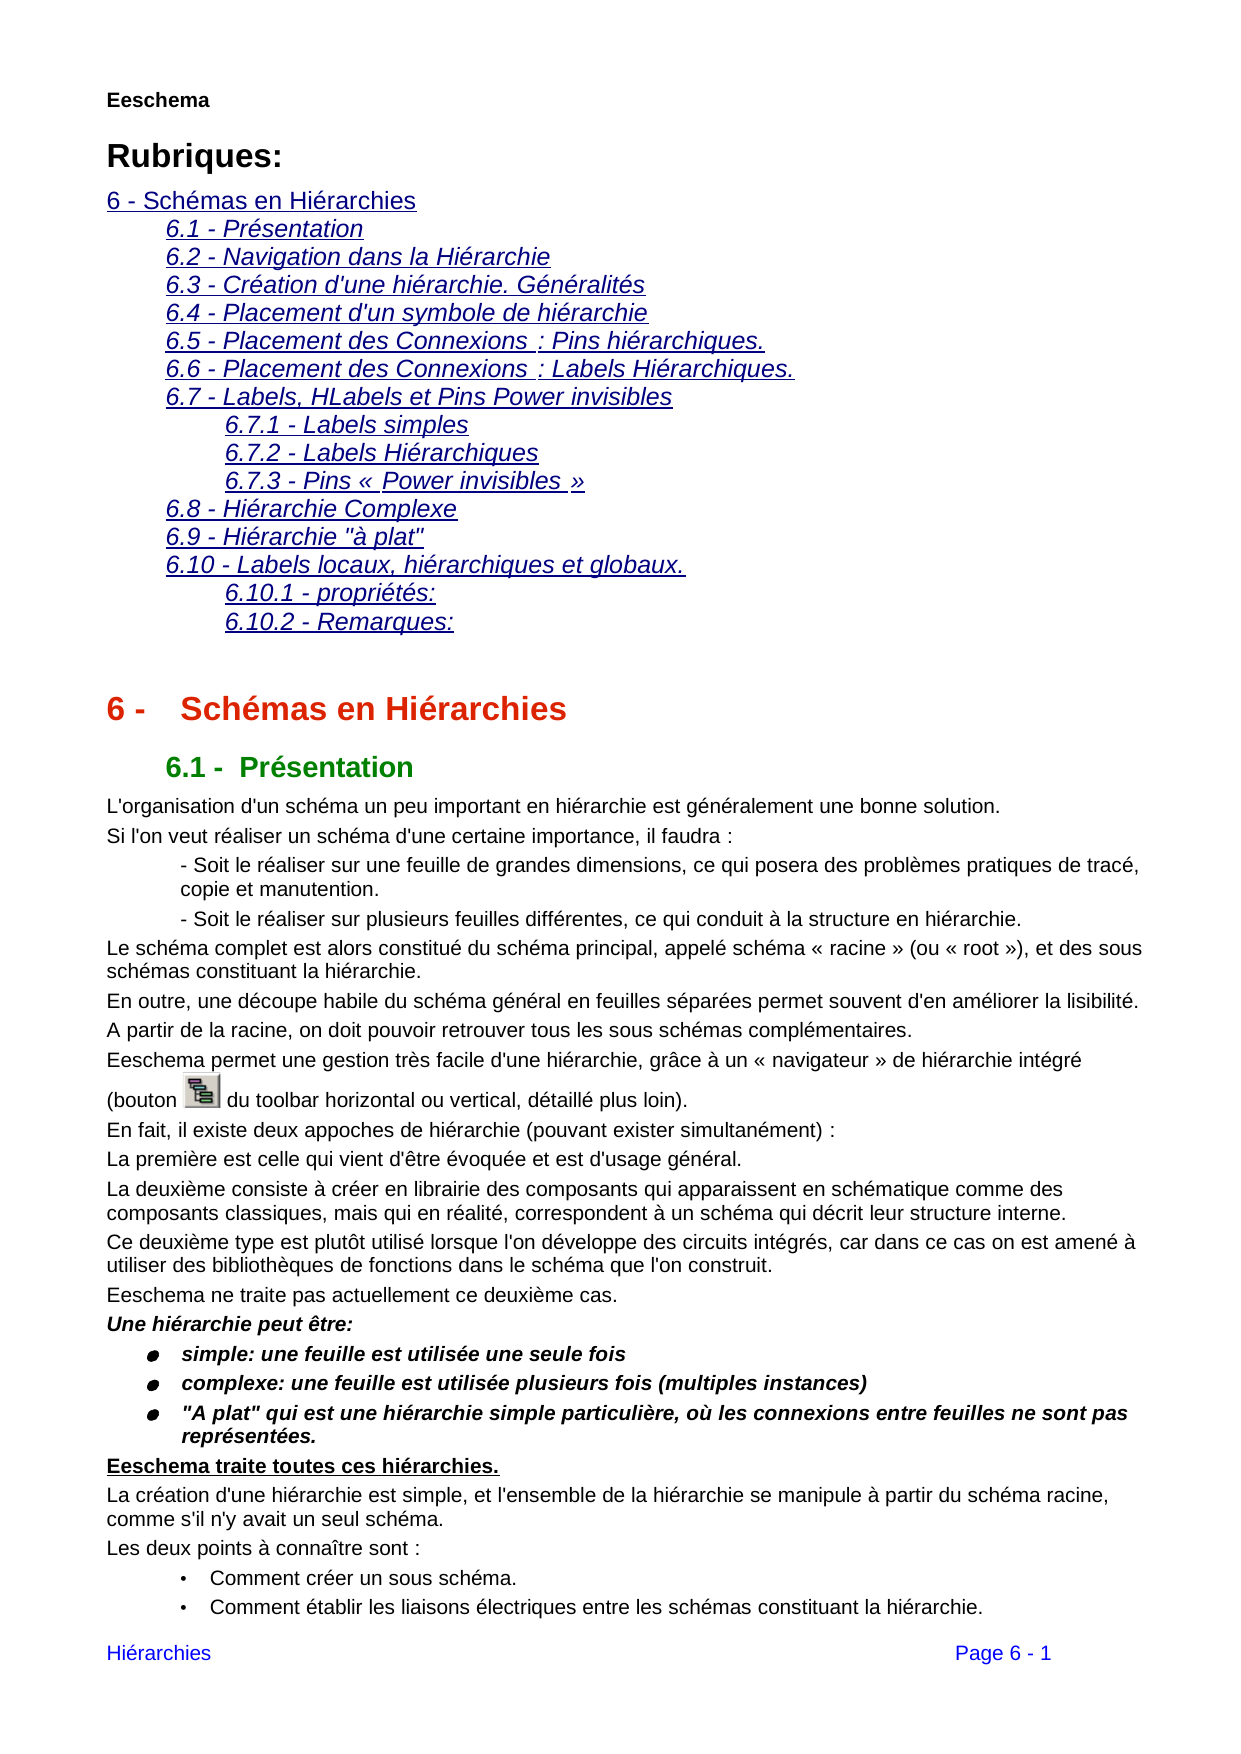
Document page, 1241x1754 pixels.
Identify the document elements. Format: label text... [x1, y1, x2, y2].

text - Soit le réaliser sur une feuille de grandes dimensions, ce qui posera des problèmes pratiques de tracé, copie et manutention. [180, 854, 1151, 901]
text 6.8 - Hiérarchie Complexe [165, 495, 1151, 523]
picture [182, 1072, 221, 1108]
text Ce deuxième type est plutôt utilisé lorsque l'on développe des circuits intégrés, car dans ce cas on est amené à utiliser des bibliothèques de fonctions dans le schéma que l'on construit. [106, 1230, 1151, 1277]
text 6.7.1 - Labels simples [224, 411, 1151, 439]
text En outre, une découpe habile du schéma général en feuilles séparées permet souvent d'en améliorer la lisibilité. [106, 989, 1151, 1013]
text La création d'une hiérarchie est simple, et l'ensemble de la hiérarchie se manipule à partir du schéma racine, comme s'il n'y avait un seul schéma. [106, 1484, 1151, 1531]
list Comment créer un sous schéma. [180, 1566, 1151, 1590]
text 6.10.1 - propriétés: [224, 579, 1151, 607]
text - Soit le réaliser sur plusieurs feuilles différentes, ce qui conduit à la structure en hiérarchie. [180, 907, 1151, 931]
text 6 - Schémas en Hiérarchies [106, 187, 1151, 215]
text Si l'on veut réaliser un schéma d'une certaine importance, il faudra : [106, 824, 1151, 848]
text 6.3 - Création d'une hiérarchie. Généralités [165, 271, 1151, 299]
text 6.10.2 - Remarques: [224, 607, 1151, 635]
list Comment établir les liaisons électriques entre les schémas constituant la hiérarchie. [180, 1596, 1151, 1619]
text 6.5 - Placement des Connexions : Pins hiérarchiques. [165, 327, 1151, 355]
text 6.7 - Labels, HLabels et Pins Power invisibles [165, 383, 1151, 411]
text La première est celle qui vient d'être évoquée et est d'usage général. [106, 1148, 1151, 1171]
text 6.7.2 - Labels Hiérarchiques [224, 439, 1151, 467]
text 6.7.3 - Pins « Power invisibles » [224, 467, 1151, 495]
text 6.2 - Navigation dans la Hiérarchie [165, 243, 1151, 271]
subtitle Schémas en Hiérarchies [106, 690, 1151, 727]
text 6.10 - Labels locaux, hiérarchiques et globaux. [165, 551, 1151, 579]
text 6.6 - Placement des Connexions : Labels Hiérarchiques. [165, 355, 1151, 383]
text Eeschema ne traite pas actuellement ce deuxième cas. [106, 1283, 1151, 1307]
list simple: une feuille est utilisée une seule fois [144, 1342, 1151, 1366]
text Une hiérarchie peut être: [106, 1313, 1151, 1336]
text Eeschema permet une gestion très facile d'une hiérarchie, grâce à un « navigateur » de hiérarchie intégré (bouton du toolbar horizontal ou vertical, détaillé plus loin). [106, 1048, 1151, 1112]
text Les deux points à connaître sont : [106, 1537, 1151, 1560]
text L'organisation d'un schéma un peu important en hiérarchie est généralement une bonne solution. [106, 795, 1151, 818]
subtitle Rubriques: [106, 137, 1151, 174]
text 6.4 - Placement d'un symbole de hiérarchie [165, 299, 1151, 327]
text Eeschema traite toutes ces hiérarchies. [106, 1454, 1151, 1478]
list complexe: une feuille est utilisée plusieurs fois (multiples instances) [144, 1372, 1151, 1395]
text Le schéma complet est alors constitué du schéma principal, appelé schéma « racine » (ou « root »), et des sous schémas constituant la hiérarchie. [106, 936, 1151, 983]
text A partir de la racine, on doit pouvoir retrouver tous les sous schémas complémentaires. [106, 1019, 1151, 1042]
text 6.1 - Présentation [165, 215, 1151, 243]
text 6.9 - Hiérarchie "à plat" [165, 523, 1151, 551]
text La deuxième consiste à créer en librairie des composants qui apparaissent en schématique comme des composants classiques, mais qui en réalité, correspondent à un schéma qui décrit leur structure interne. [106, 1177, 1151, 1224]
subtitle Présentation [92, 751, 1151, 783]
list "A plat" qui est une hiérarchie simple particulière, où les connexions entre feuilles ne sont pas représentées. [144, 1401, 1151, 1448]
text En fait, il existe deux appoches de hiérarchie (pouvant exister simultanément) : [106, 1118, 1151, 1142]
